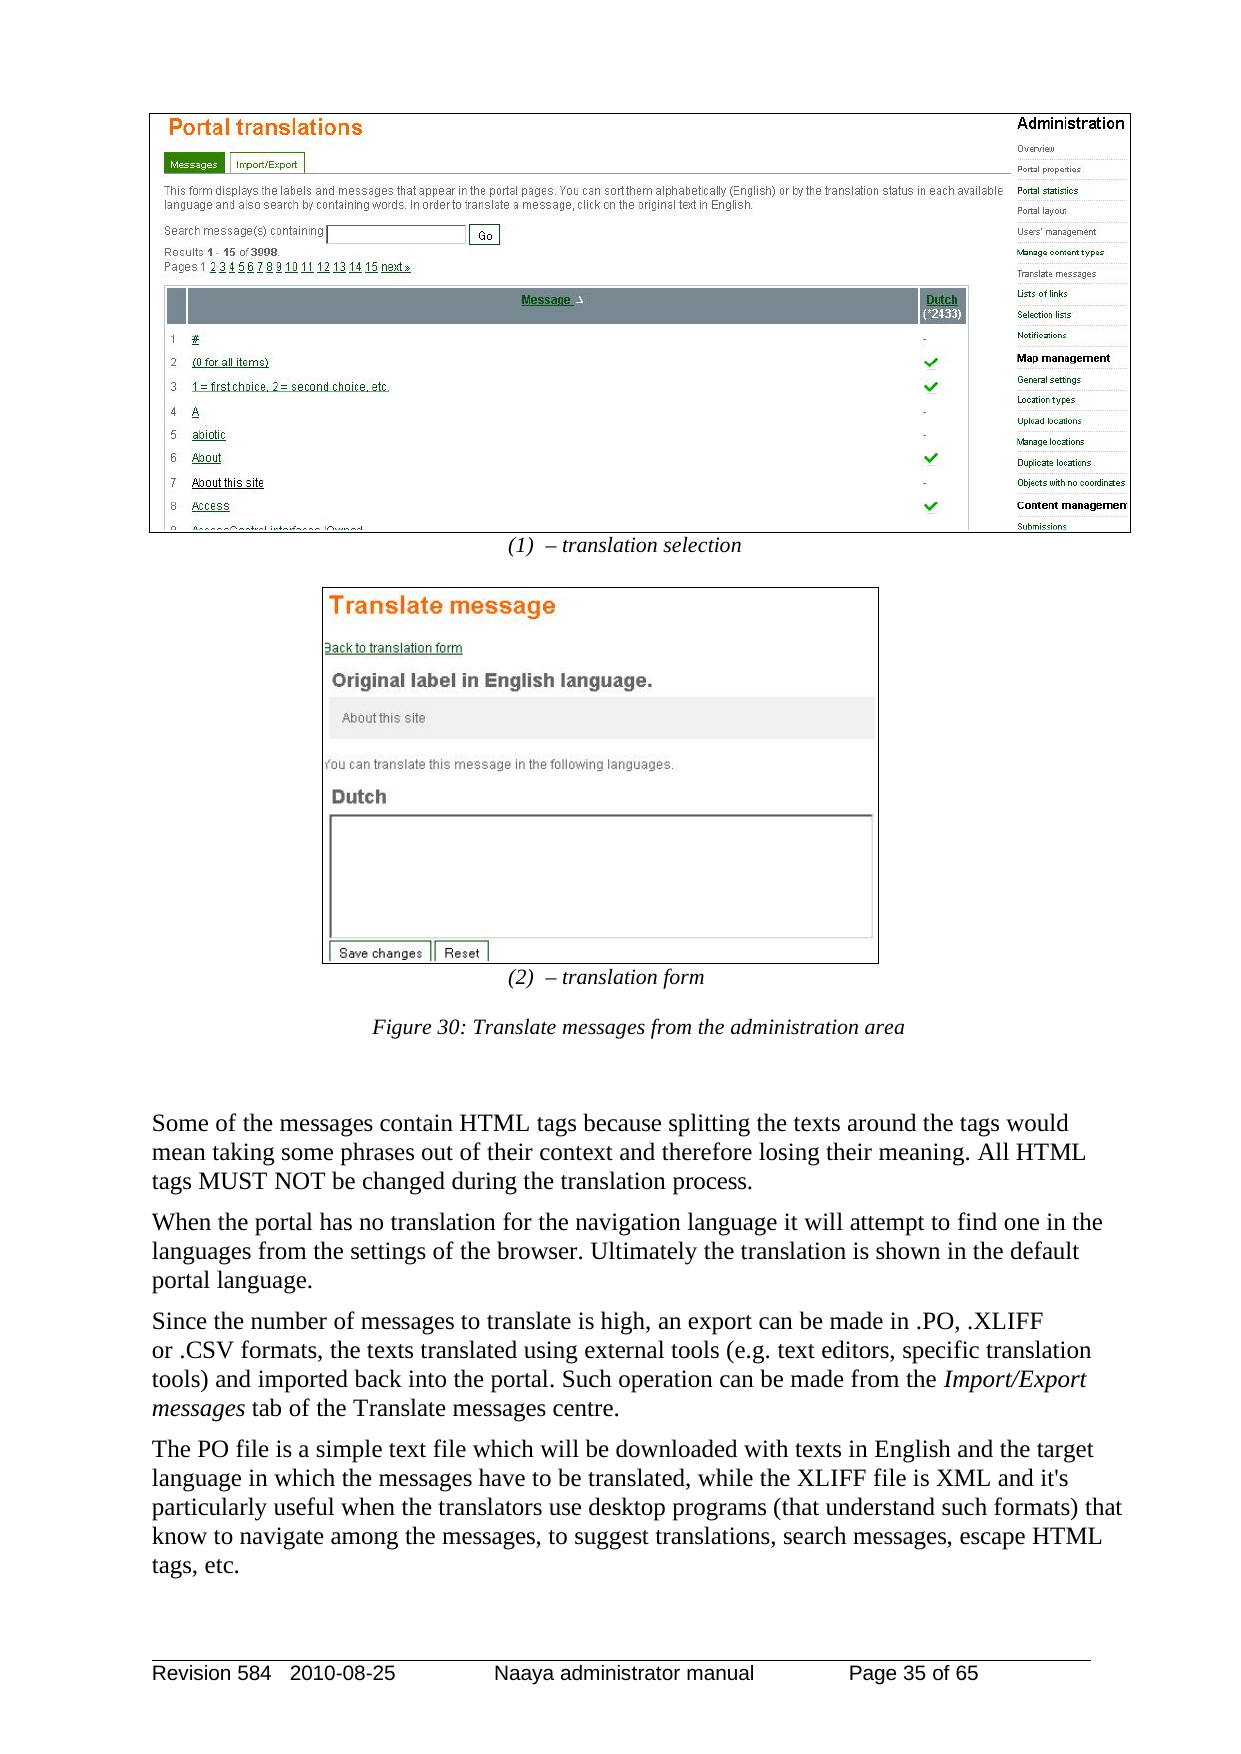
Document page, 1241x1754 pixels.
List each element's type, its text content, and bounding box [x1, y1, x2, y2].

list – translation form [508, 961, 1147, 989]
text Since the number of messages to translate is high, an export can be made in .PO, .XLIFF or .CSV formats, the texts translated using external tools (e.g. text editors, specific translation tools) and imported back into the portal. Such operation can be made from the Import/Export messages tab of the Translate messages centre. [152, 1306, 1128, 1422]
text The PO file is a simple text file which will be downloaded with texts in English and the target language in which the messages have to be translated, while the XLIFF file is XML and it's particularly useful when the translators use desktop programs (that understand such formats) that know to navigate among the messages, to suggest translations, search messages, escape HTML tags, etc. [152, 1434, 1128, 1579]
text Some of the messages contain HTML tags because splitting the texts around the tags would mean taking some phrases out of their context and therefore losing their meaning. All HTML tags MUST NOT be changed during the translation process. [152, 1108, 1128, 1195]
picture [152, 115, 1128, 530]
picture [325, 590, 876, 961]
text When the portal has no translation for the navigation language it will attempt to find one in the languages from the settings of the browser. Ultimately the translation is shown in the default portal language. [152, 1207, 1128, 1294]
list – translation selection [508, 530, 1147, 558]
text Figure 30: Translate messages from the administration area [133, 1014, 1147, 1039]
